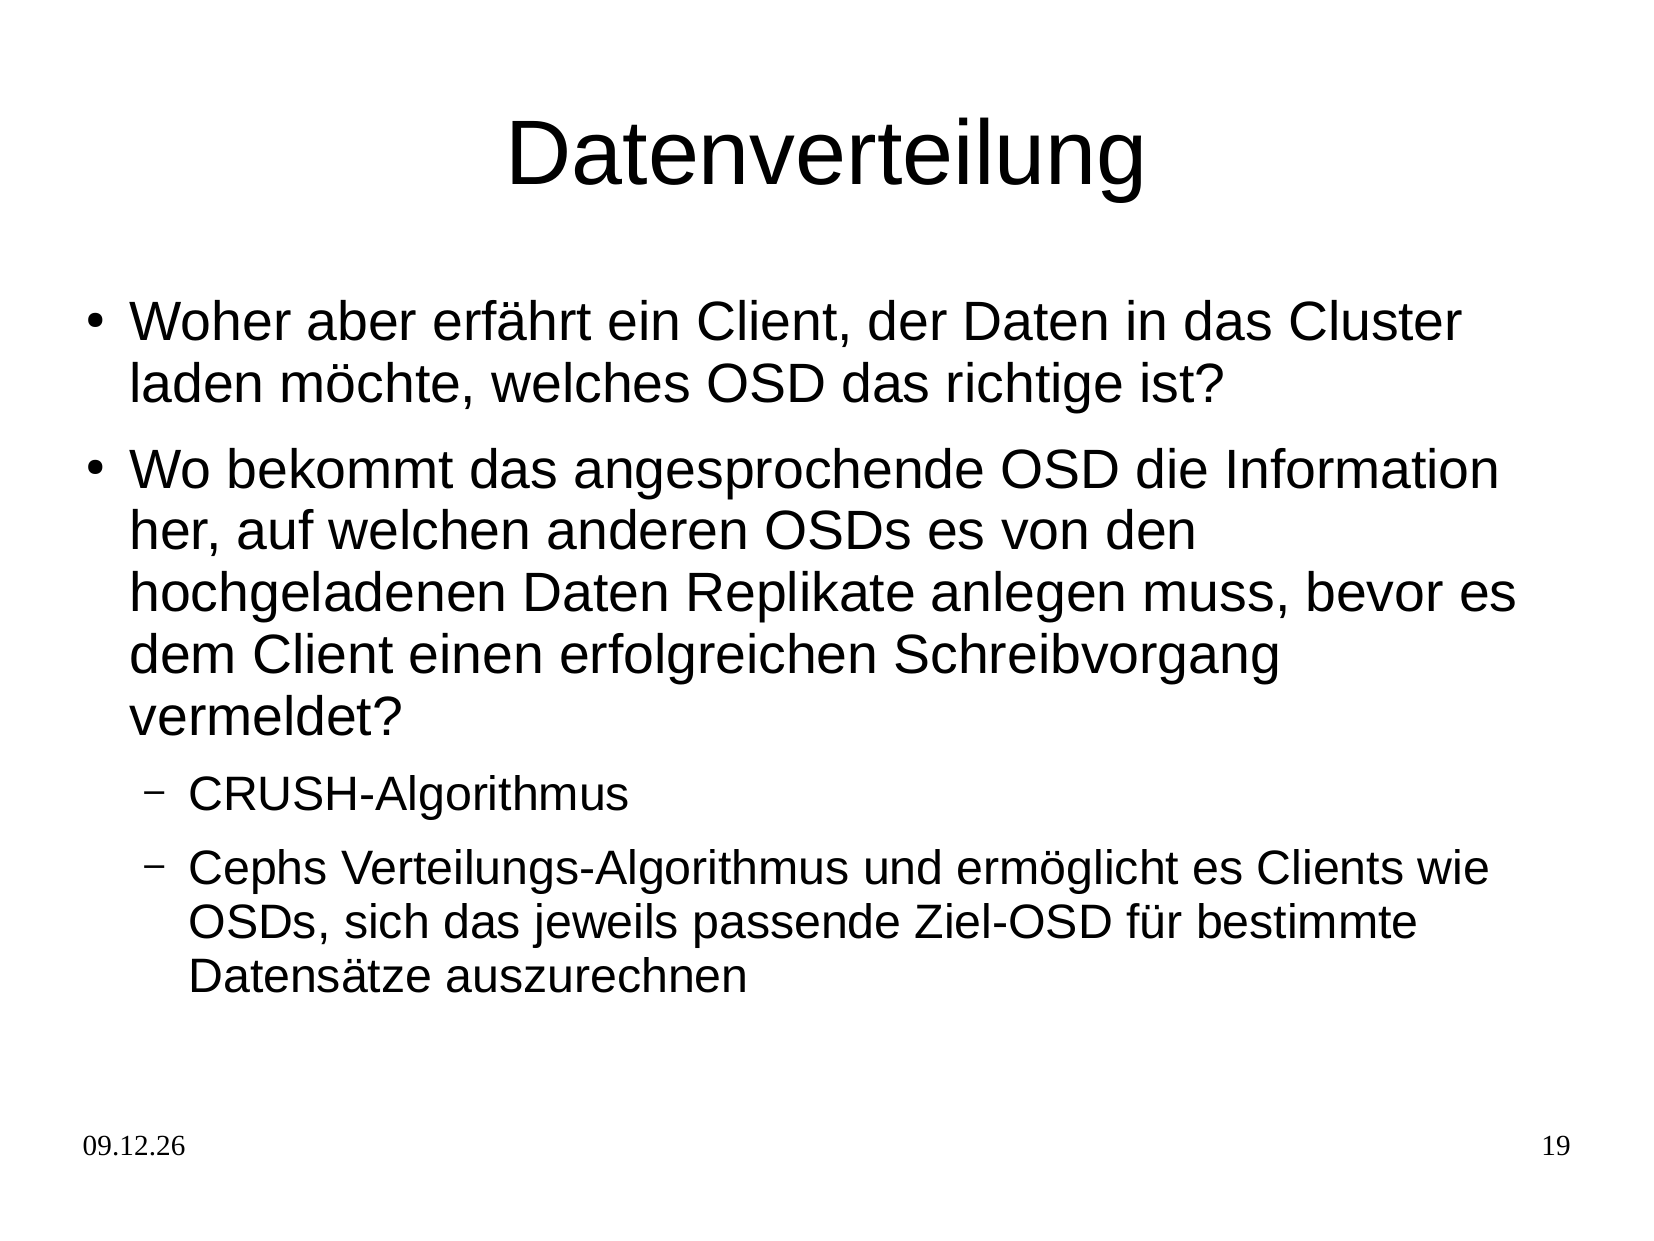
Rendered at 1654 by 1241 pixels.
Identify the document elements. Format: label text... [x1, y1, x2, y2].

list Woher aber erfährt ein Client, der Daten in das Cluster laden möchte, welches OSD das richtige ist? Wo bekommt das angesprochende OSD die Information her, auf welchen anderen OSDs es von den hochgeladenen Daten Replikate anlegen muss, bevor es dem Client einen erfolgreichen Schreibvorgang vermeldet? CRUSH-Algorithmus Cephs Verteilungs-Algorithmus und ermöglicht es Clients wie OSDs, sich das jeweils passende Ziel-OSD für bestimmte Datensätze auszurechnen [70, 290, 1559, 1010]
title Datenverteilung [82, 49, 1571, 257]
